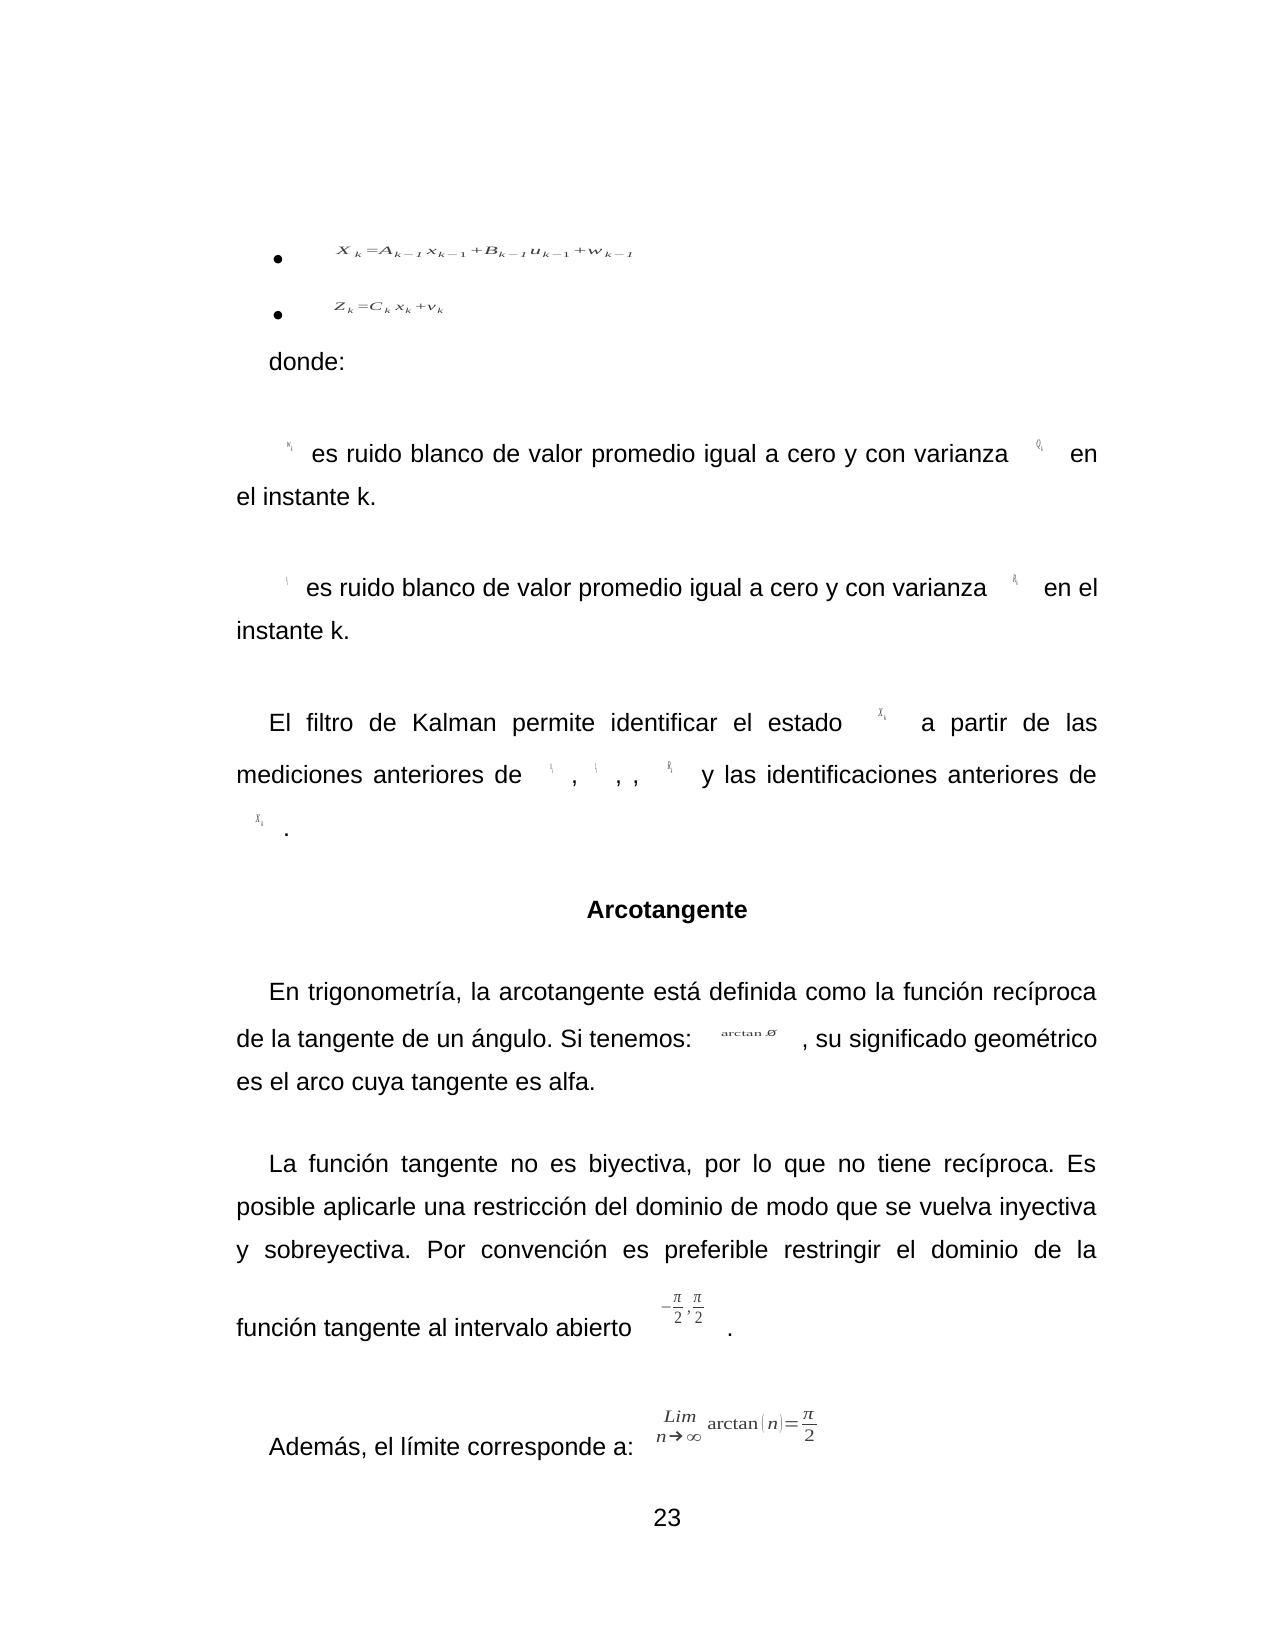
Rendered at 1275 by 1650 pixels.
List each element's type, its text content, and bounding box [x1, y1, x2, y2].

text Además, el límite corresponde a: [236, 1395, 1098, 1461]
text El filtro de Kalman permite identificar el estado a partir de las mediciones anteriores de ,, , y las identificaciones anteriores de . [236, 698, 1098, 842]
subtitle Arcotangente [236, 895, 1098, 924]
text es ruido blanco de valor promedio igual a cero y con varianza en el instante k. [236, 429, 1098, 511]
text donde: [236, 347, 1098, 376]
text es ruido blanco de valor promedio igual a cero y con varianza en el instante k. [236, 563, 1098, 645]
text La función tangente no es biyectiva, por lo que no tiene recíproca. Es posible aplicarle una restricción del dominio de modo que se vuelva inyectiva y sobreyectiva. Por convención es preferible restringir el dominio de la función tangente al intervalo abierto . [236, 1148, 1098, 1342]
text En trigonometría, la arcotangente está definida como la función recíproca de la tangente de un ángulo. Si tenemos: , su significado geométrico es el arco cuya tangente es alfa. [236, 977, 1098, 1096]
